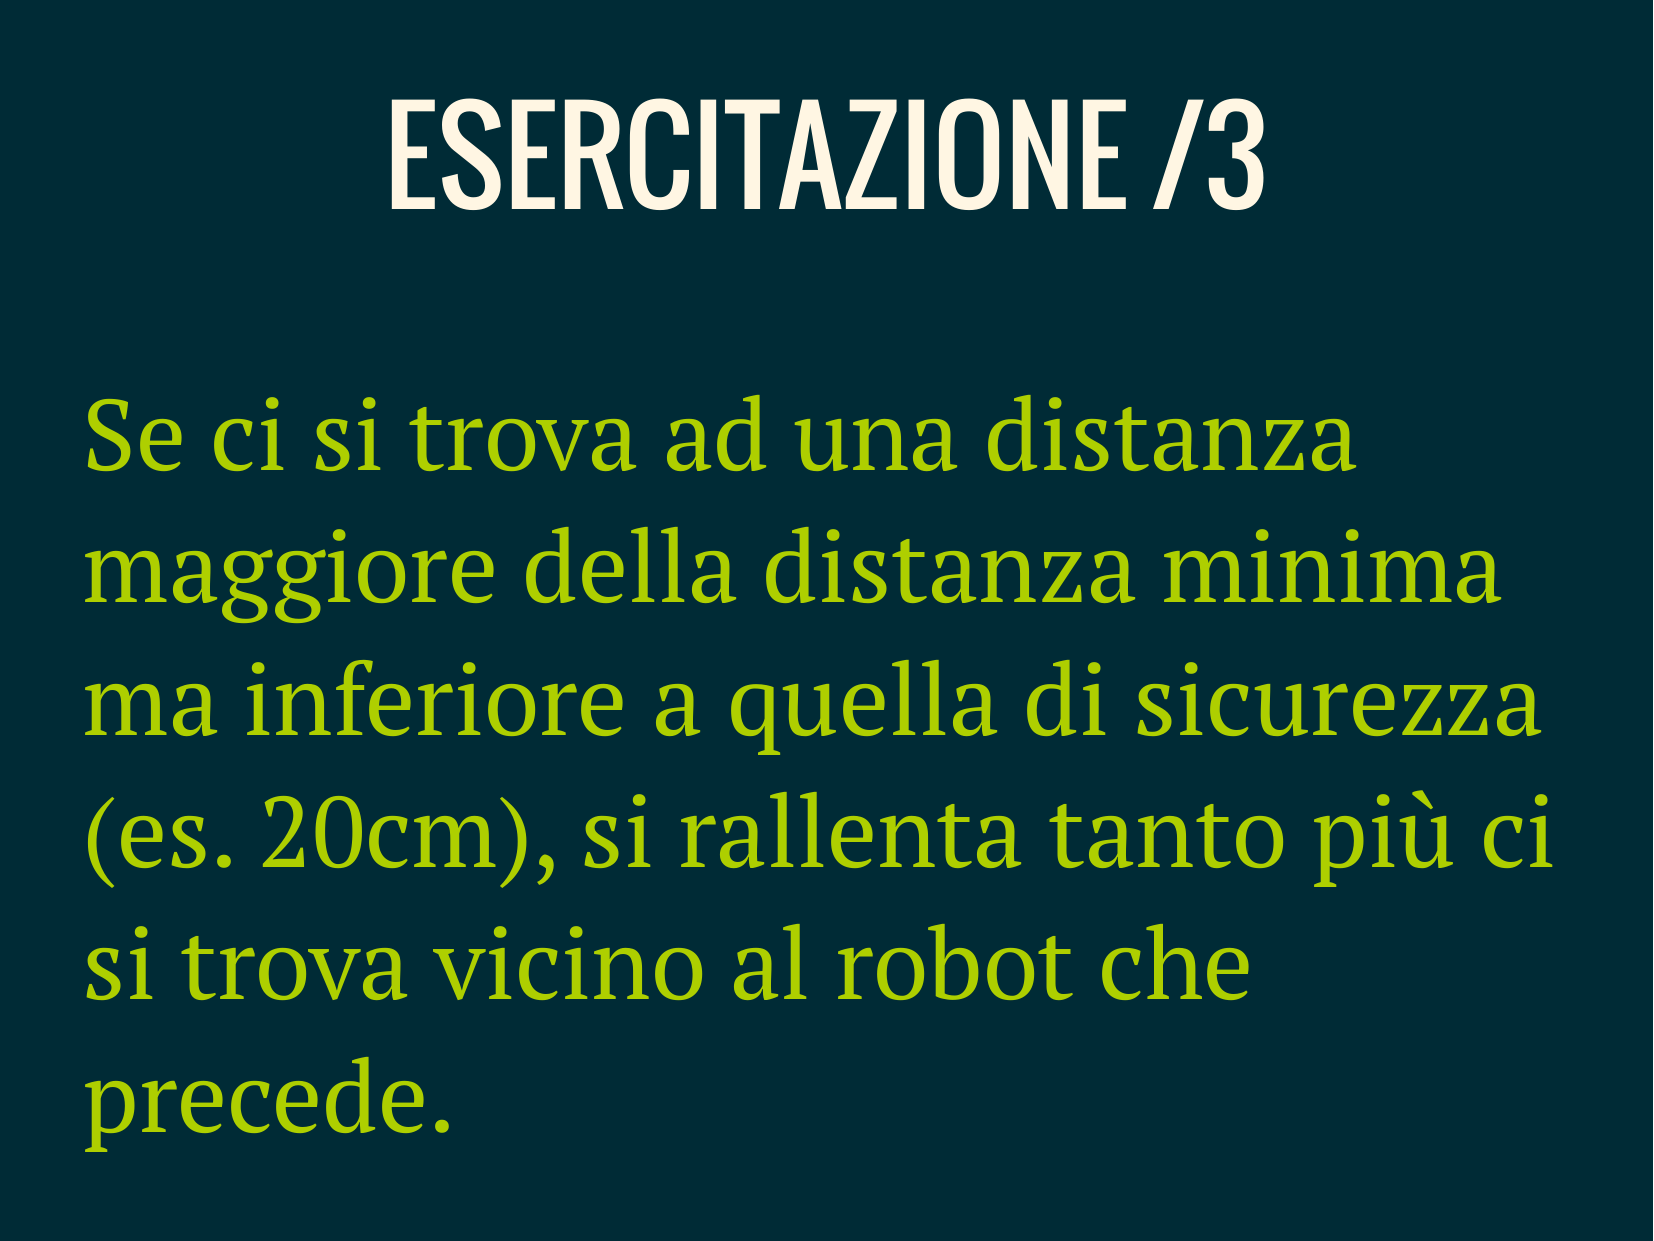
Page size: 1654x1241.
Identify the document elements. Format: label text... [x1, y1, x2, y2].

title Esercitazione /3 [82, 49, 1571, 257]
text_box Se ci si trova ad una distanza maggiore della distanza minima ma inferiore a quella di sicurezza (es. 20cm), si rallenta tanto più ci si trova vicino al robot che precede. [82, 366, 1571, 1231]
